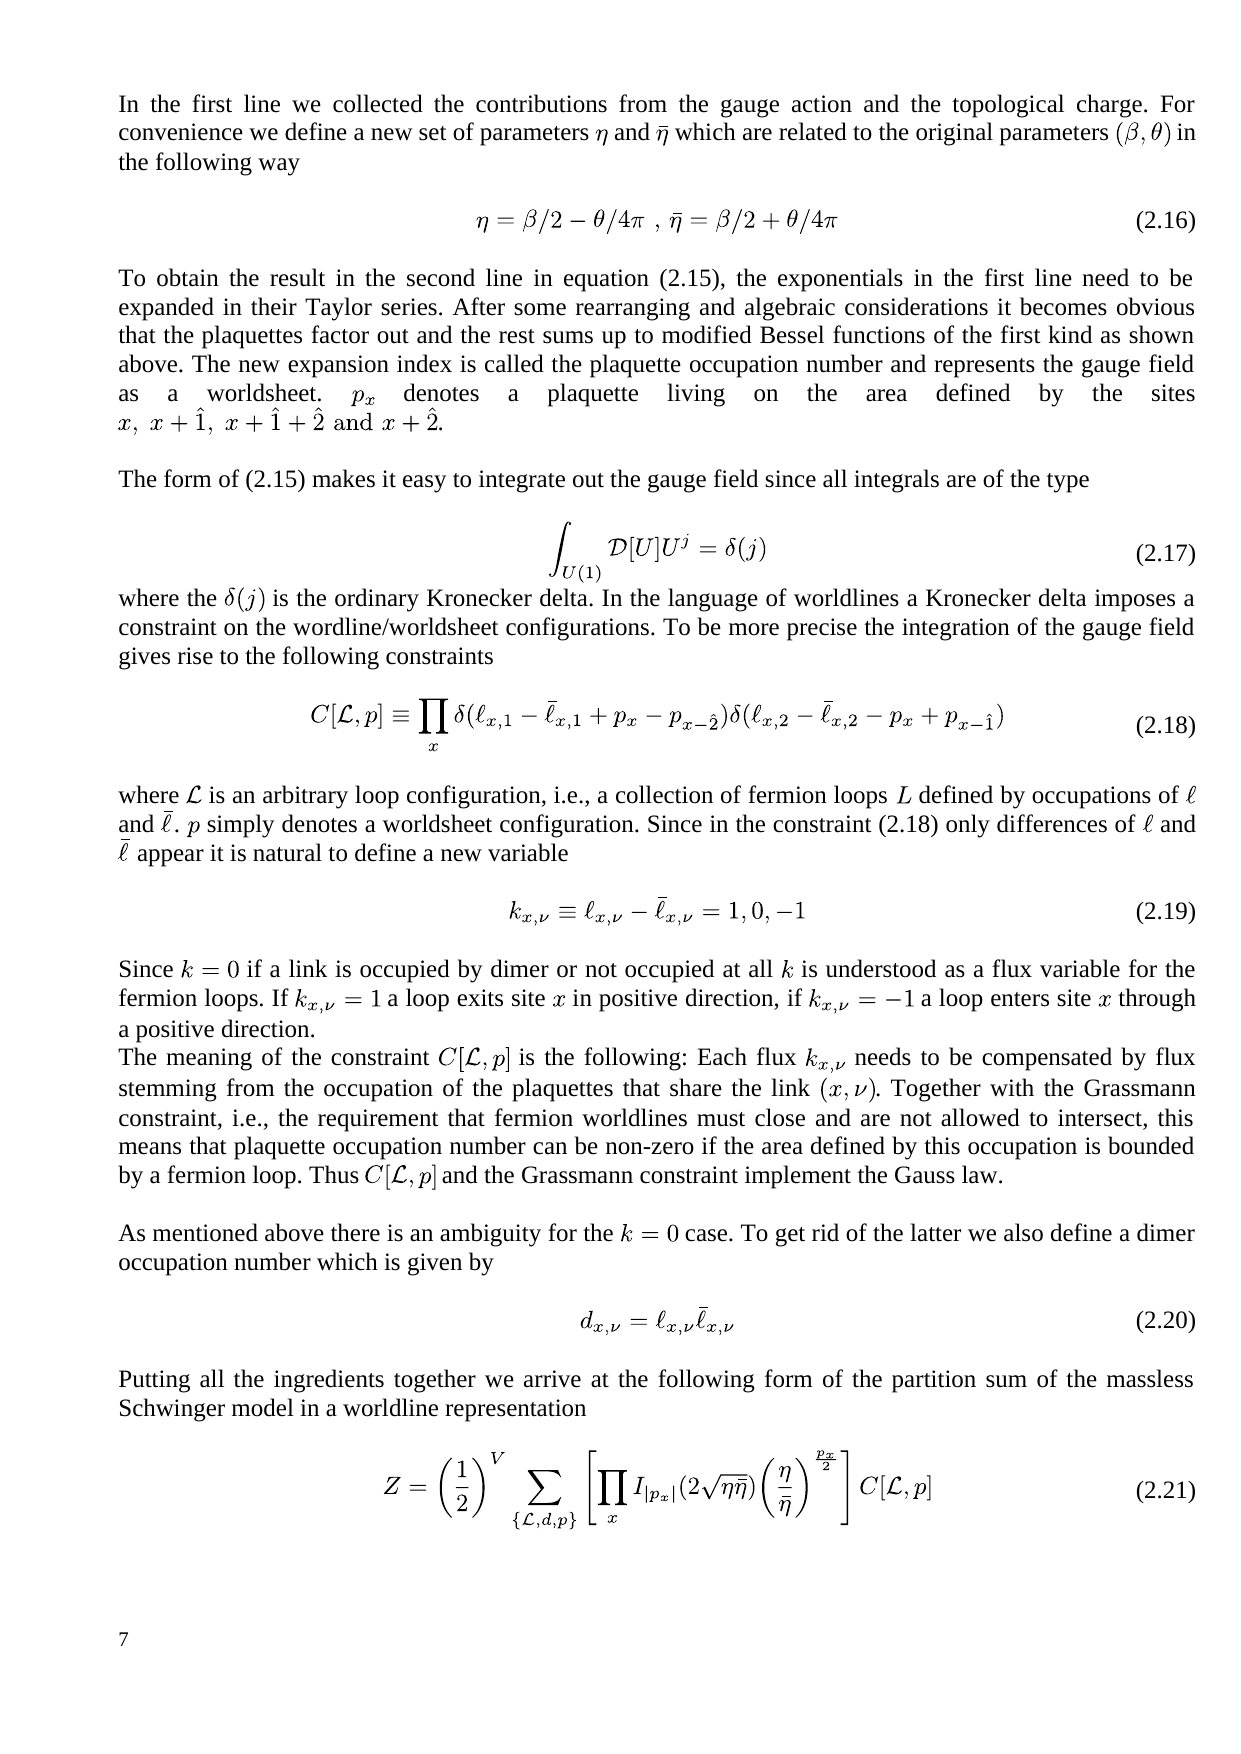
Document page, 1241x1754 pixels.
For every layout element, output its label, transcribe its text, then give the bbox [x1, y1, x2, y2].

text where the is the ordinary Kronecker delta. In the language of worldlines a Kronecker delta imposes a constraint on the wordline/worldsheet configurations. To be more precise the integration of the gauge field gives rise to the following constraints [118, 583, 1196, 670]
text In the first line we collected the contributions from the gauge action and the topological charge. For convenience we define a new set of parameters and which are related to the original parameters in the following way [118, 89, 1196, 176]
text (2.21) [849, 1450, 1196, 1529]
text (2.20) [118, 1305, 1196, 1335]
text [118, 522, 582, 583]
text Putting all the ingredients together we arrive at the following form of the partition sum of the massless Schwinger model in a worldline representation [118, 1364, 1196, 1422]
text (2.18) [449, 698, 1196, 751]
text [118, 1450, 588, 1529]
text (2.16) [118, 204, 1196, 234]
text The meaning of the constraint is the following: Each flux needs to be compensated by flux stemming from the occupation of the plaquettes that share the link . Together with the Grassmann constraint, i.e., the requirement that fermion worldlines must close and are not allowed to intersect, this means that plaquette occupation number can be non-zero if the area defined by this occupation is bounded by a fermion loop. Thus and the Grassmann constraint implement the Gauss law. [118, 1042, 1196, 1190]
text (2.17) [597, 522, 1196, 583]
text The form of (2.15) makes it easy to integrate out the gauge field since all integrals are of the type [118, 464, 1196, 493]
text To obtain the result in the second line in equation (2.15), the exponentials in the first line need to be expanded in their Taylor series. After some rearranging and algebraic considerations it becomes obvious that the plaquettes factor out and the rest sums up to modified Bessel functions of the first kind as shown above. The new expansion index is called the plaquette occupation number and represents the gauge field as a worldsheet. denotes a plaquette living on the area defined by the sites . [118, 263, 1196, 435]
text As mentioned above there is an ambiguity for the case. To get rid of the latter we also define a dimer occupation number which is given by [118, 1218, 1196, 1276]
text (2.19) [118, 895, 1196, 926]
text where is an arbitrary loop configuration, i.e., a collection of fermion loops defined by occupations of and . simply denotes a worldsheet configuration. Since in the constraint (2.18) only differences of and appear it is natural to define a new variable [118, 780, 1196, 866]
text [118, 698, 418, 751]
text Since if a link is occupied by dimer or not occupied at all is understood as a flux variable for the fermion loops. If a loop exits site in positive direction, if a loop enters site through a positive direction. [118, 954, 1196, 1042]
